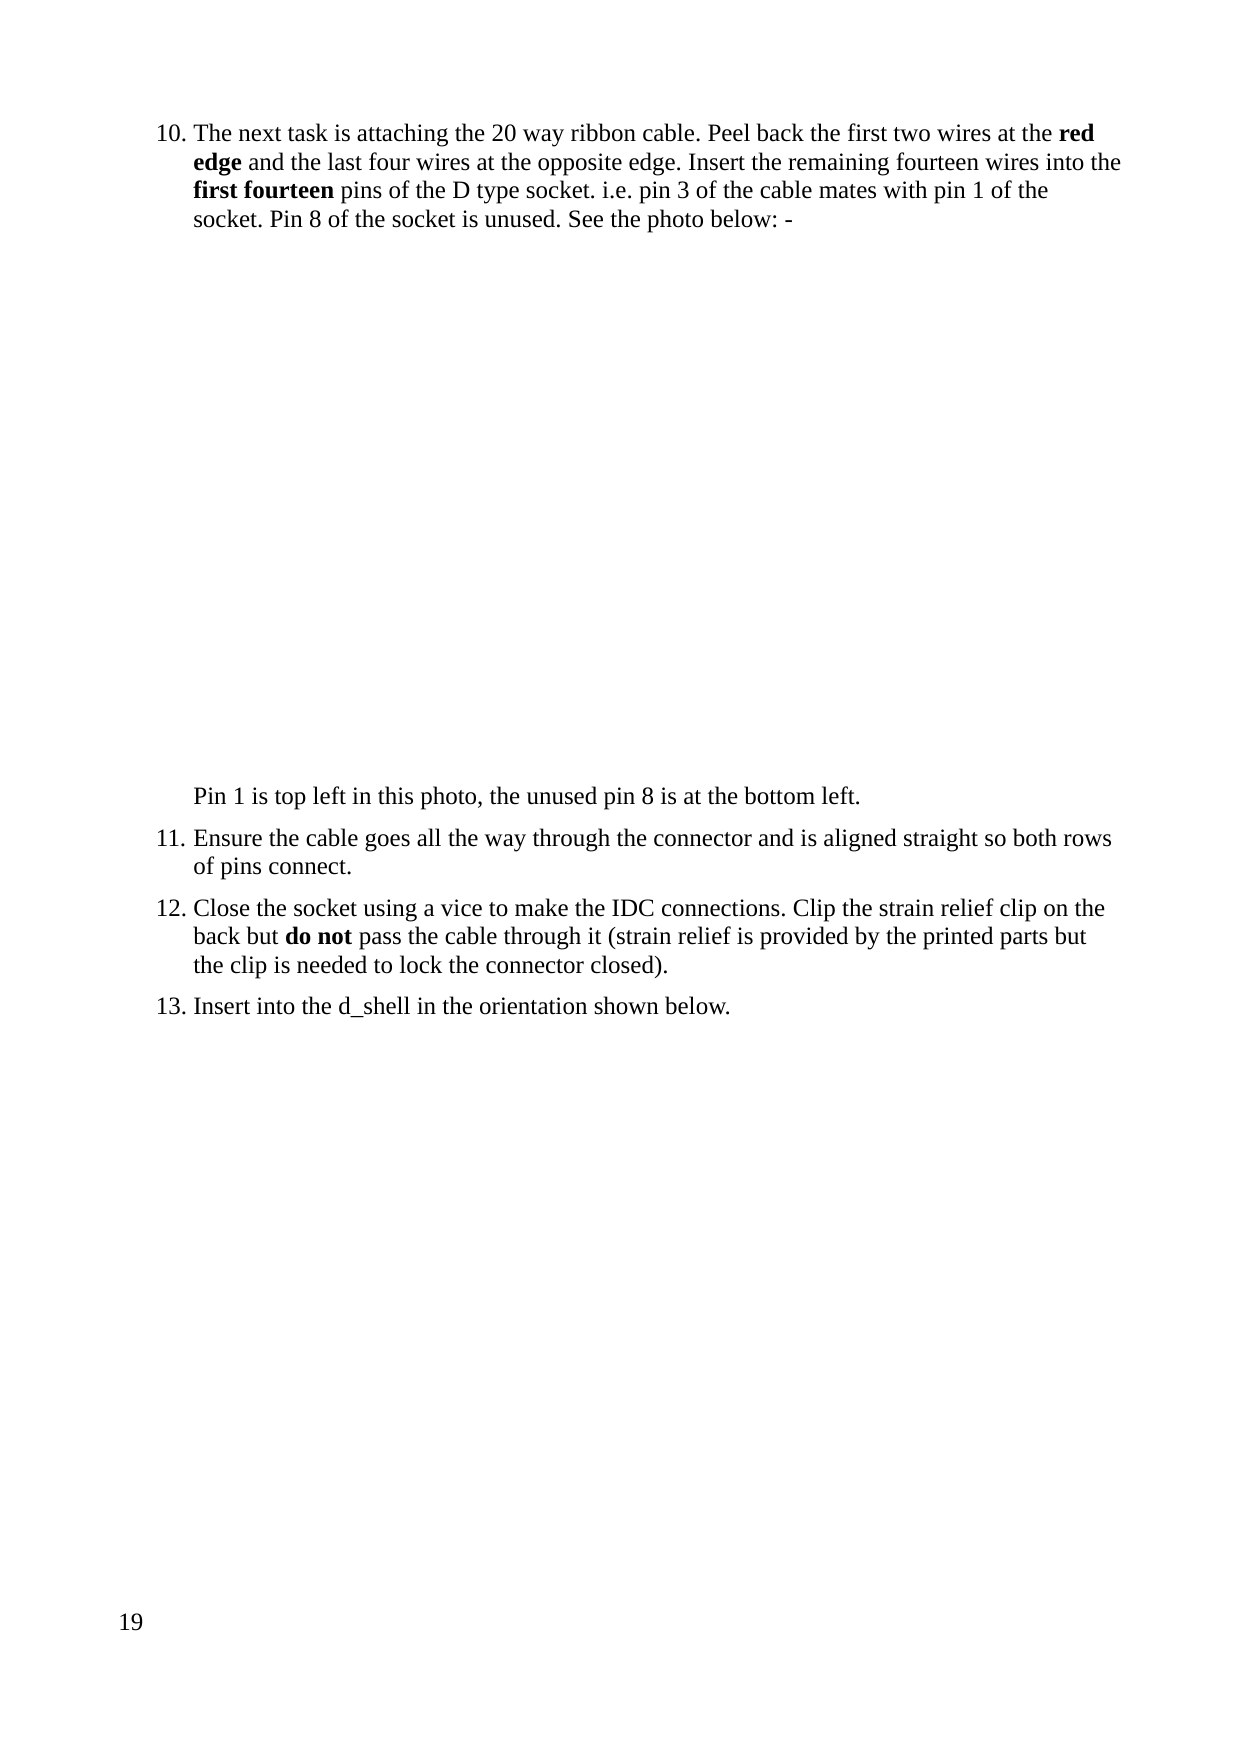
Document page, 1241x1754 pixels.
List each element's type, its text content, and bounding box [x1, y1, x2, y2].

list Insert into the d_shell in the orientation shown below. [156, 991, 1122, 1020]
list The next task is attaching the 20 way ribbon cable. Peel back the first two wires at the red edge and the last four wires at the opposite edge. Insert the remaining fourteen wires into the first fourteen pins of the D type socket. i.e. pin 3 of the cable mates with pin 1 of the socket. Pin 8 of the socket is unused. See the photo below: - [156, 118, 1122, 233]
list Ensure the cable goes all the way through the connector and is aligned straight so both rows of pins connect. [156, 823, 1122, 880]
list Pin 1 is top left in this photo, the unused pin 8 is at the bottom left. [156, 781, 1122, 810]
list Close the socket using a vice to make the IDC connections. Clip the strain relief clip on the back but do not pass the cable through it (strain relief is provided by the printed parts but the clip is needed to lock the connector closed). [156, 893, 1122, 979]
